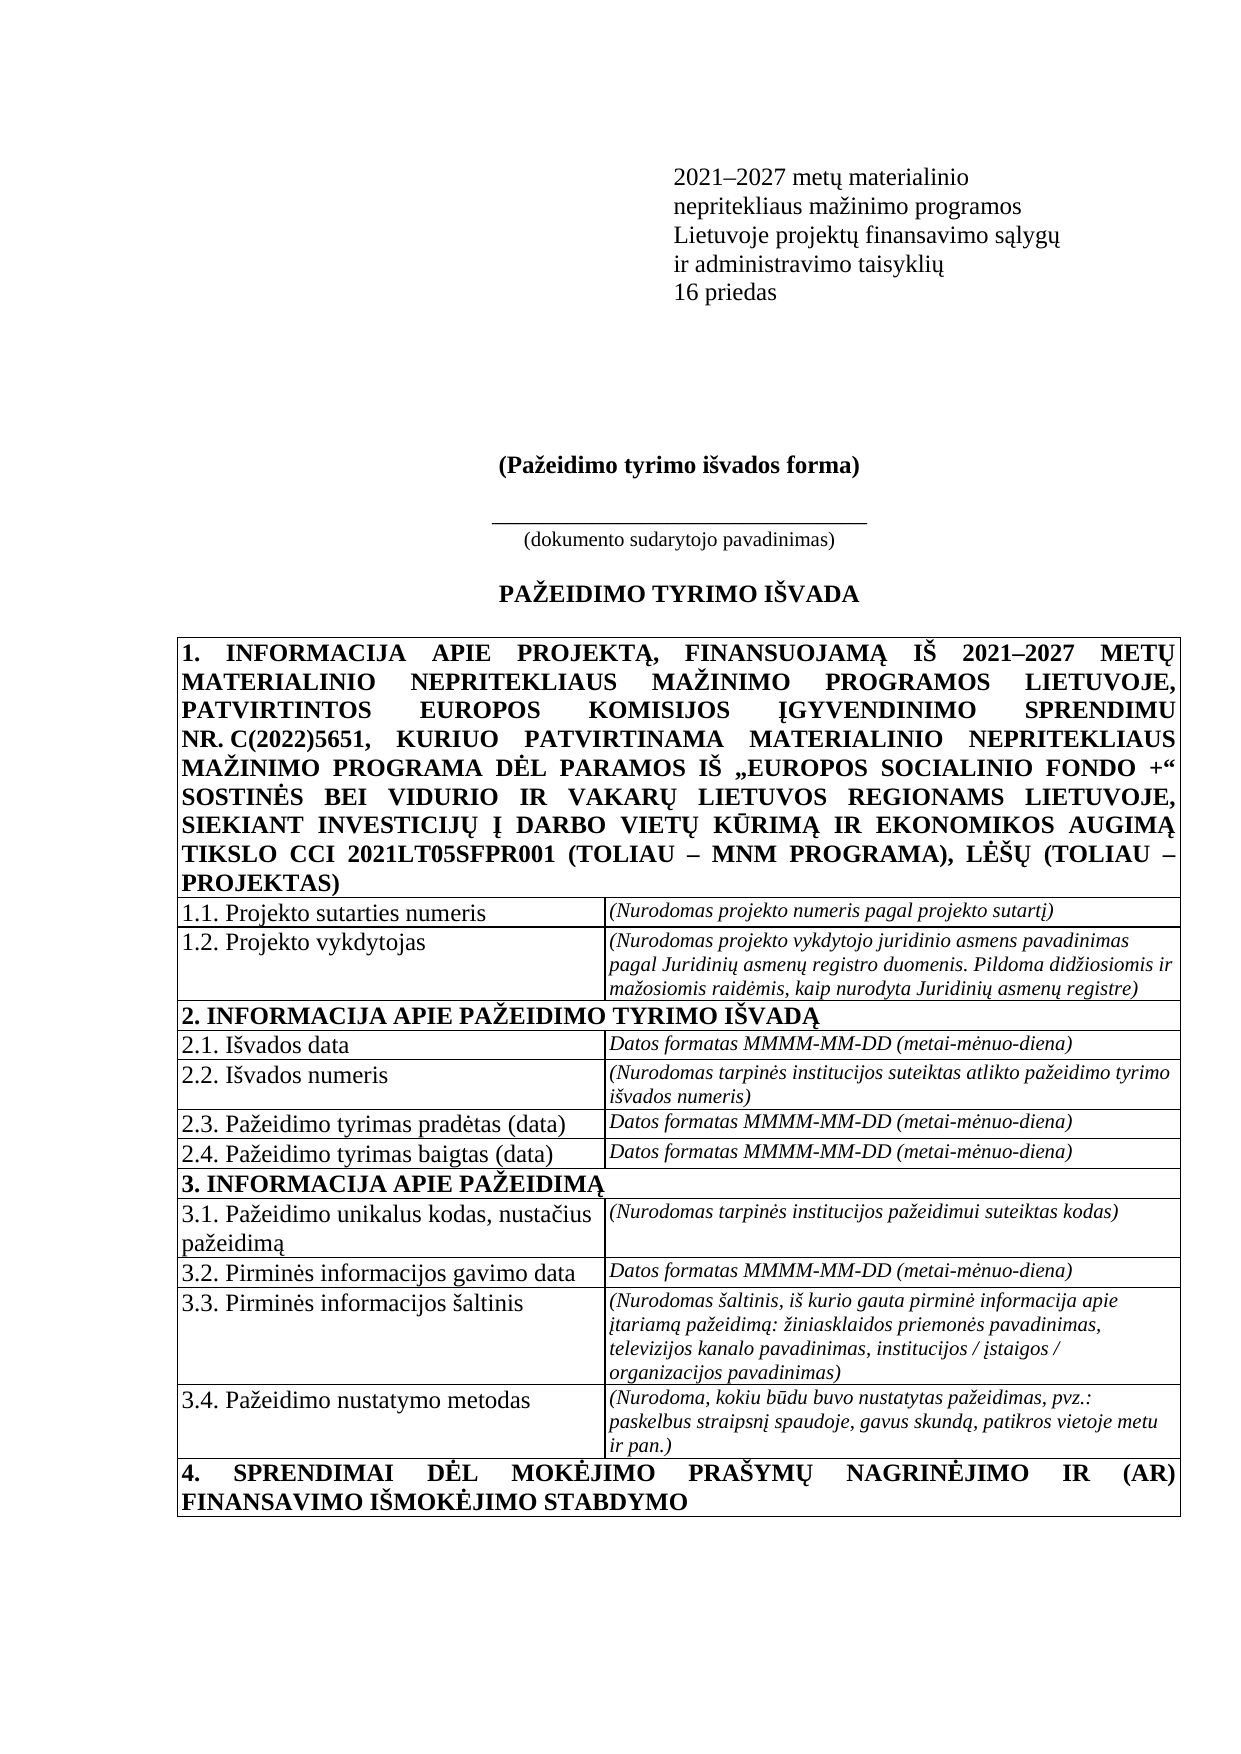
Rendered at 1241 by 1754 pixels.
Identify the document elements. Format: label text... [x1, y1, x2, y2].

text 2021–2027 metų materialinio [177, 162, 1181, 191]
table_cell 2. INFORMACIJA APIE PAŽEIDIMO TYRIMO IŠVADĄ [178, 1001, 1180, 1029]
table_cell 3.1. Pažeidimo unikalus kodas, nustačius pažeidimą [178, 1199, 604, 1257]
table_cell (Nurodomas projekto numeris pagal projekto sutartį) [606, 898, 1180, 926]
table_cell (Nurodomas tarpinės institucijos suteiktas atlikto pažeidimo tyrimo išvados numeris) [606, 1060, 1180, 1108]
table_header 1. INFORMACIJA APIE PROJEKTĄ, FINANSUOJAMĄ IŠ 2021–2027 METŲ MATERIALINIO NEPRITEKLIAUS MAŽINIMO PROGRAMOS LIETUVOJE, PATVIRTINTOS EUROPOS KOMISIJOS ĮGYVENDINIMO SPRENDIMU NR. C(2022)5651, KURIUO PATVIRTINAMA MATERIALINIO NEPRITEKLIAUS MAŽINIMO PROGRAMA DĖL PARAMOS IŠ „EUROPOS SOCIALINIO FONDO +“ SOSTINĖS BEI VIDURIO IR VAKARŲ LIETUVOS REGIONAMS LIETUVOJE, SIEKIANT INVESTICIJŲ Į DARBO VIETŲ KŪRIMĄ IR EKONOMIKOS AUGIMĄ TIKSLO CCI 2021LT05SFPR001 (TOLIAU – MNM PROGRAMA), LĖŠŲ (TOLIAU – PROJEKTAS) [178, 638, 1180, 897]
table_cell Datos formatas MMMM-MM-DD (metai-mėnuo-diena) [606, 1139, 1180, 1168]
table_cell 2.3. Pažeidimo tyrimas pradėtas (data) [178, 1110, 604, 1138]
text 16 priedas [177, 277, 1181, 306]
table_cell 3. INFORMACIJA APIE PAŽEIDIMĄ [178, 1169, 1180, 1198]
table_cell 2.1. Išvados data [178, 1031, 604, 1059]
text (dokumento sudarytojo pavadinimas) [177, 527, 1181, 551]
text Lietuvoje projektų finansavimo sąlygų [177, 220, 1181, 249]
table_cell 3.3. Pirminės informacijos šaltinis [178, 1288, 604, 1384]
table_cell (Nurodomas tarpinės institucijos pažeidimui suteiktas kodas) [606, 1199, 1180, 1257]
table_cell 4. SPRENDIMAI DĖL MOKĖJIMO PRAŠYMŲ NAGRINĖJIMO IR (AR) FINANSAVIMO IŠMOKĖJIMO STABDYMO [178, 1459, 1180, 1516]
table_cell 2.4. Pažeidimo tyrimas baigtas (data) [178, 1139, 604, 1168]
table_cell (Nurodomas projekto vykdytojo juridinio asmens pavadinimas pagal Juridinių asmenų registro duomenis. Pildoma didžiosiomis ir mažosiomis raidėmis, kaip nurodyta Juridinių asmenų registre) [606, 928, 1180, 1000]
text ______________________________ [177, 498, 1181, 527]
text PAŽEIDIMO TYRIMO IŠVADA [177, 579, 1181, 608]
table_cell 1.2. Projekto vykdytojas [178, 928, 604, 1000]
text ir administravimo taisyklių [177, 249, 1181, 277]
table_cell (Nurodoma, kokiu būdu buvo nustatytas pažeidimas, pvz.: paskelbus straipsnį spaudoje, gavus skundą, patikros vietoje metu ir pan.) [606, 1385, 1180, 1457]
table_cell Datos formatas MMMM-MM-DD (metai-mėnuo-diena) [606, 1110, 1180, 1138]
text nepritekliaus mažinimo programos [177, 191, 1181, 220]
table_cell 3.2. Pirminės informacijos gavimo data [178, 1258, 604, 1287]
text (Pažeidimo tyrimo išvados forma) [177, 450, 1181, 479]
table_cell 3.4. Pažeidimo nustatymo metodas [178, 1385, 604, 1457]
table_cell Datos formatas MMMM-MM-DD (metai-mėnuo-diena) [606, 1031, 1180, 1059]
table_cell Datos formatas MMMM-MM-DD (metai-mėnuo-diena) [606, 1258, 1180, 1287]
table_cell 1.1. Projekto sutarties numeris [178, 898, 604, 926]
table_cell 2.2. Išvados numeris [178, 1060, 604, 1108]
table_cell (Nurodomas šaltinis, iš kurio gauta pirminė informacija apie įtariamą pažeidimą: žiniasklaidos priemonės pavadinimas, televizijos kanalo pavadinimas, institucijos / įstaigos / organizacijos pavadinimas) [606, 1288, 1180, 1384]
